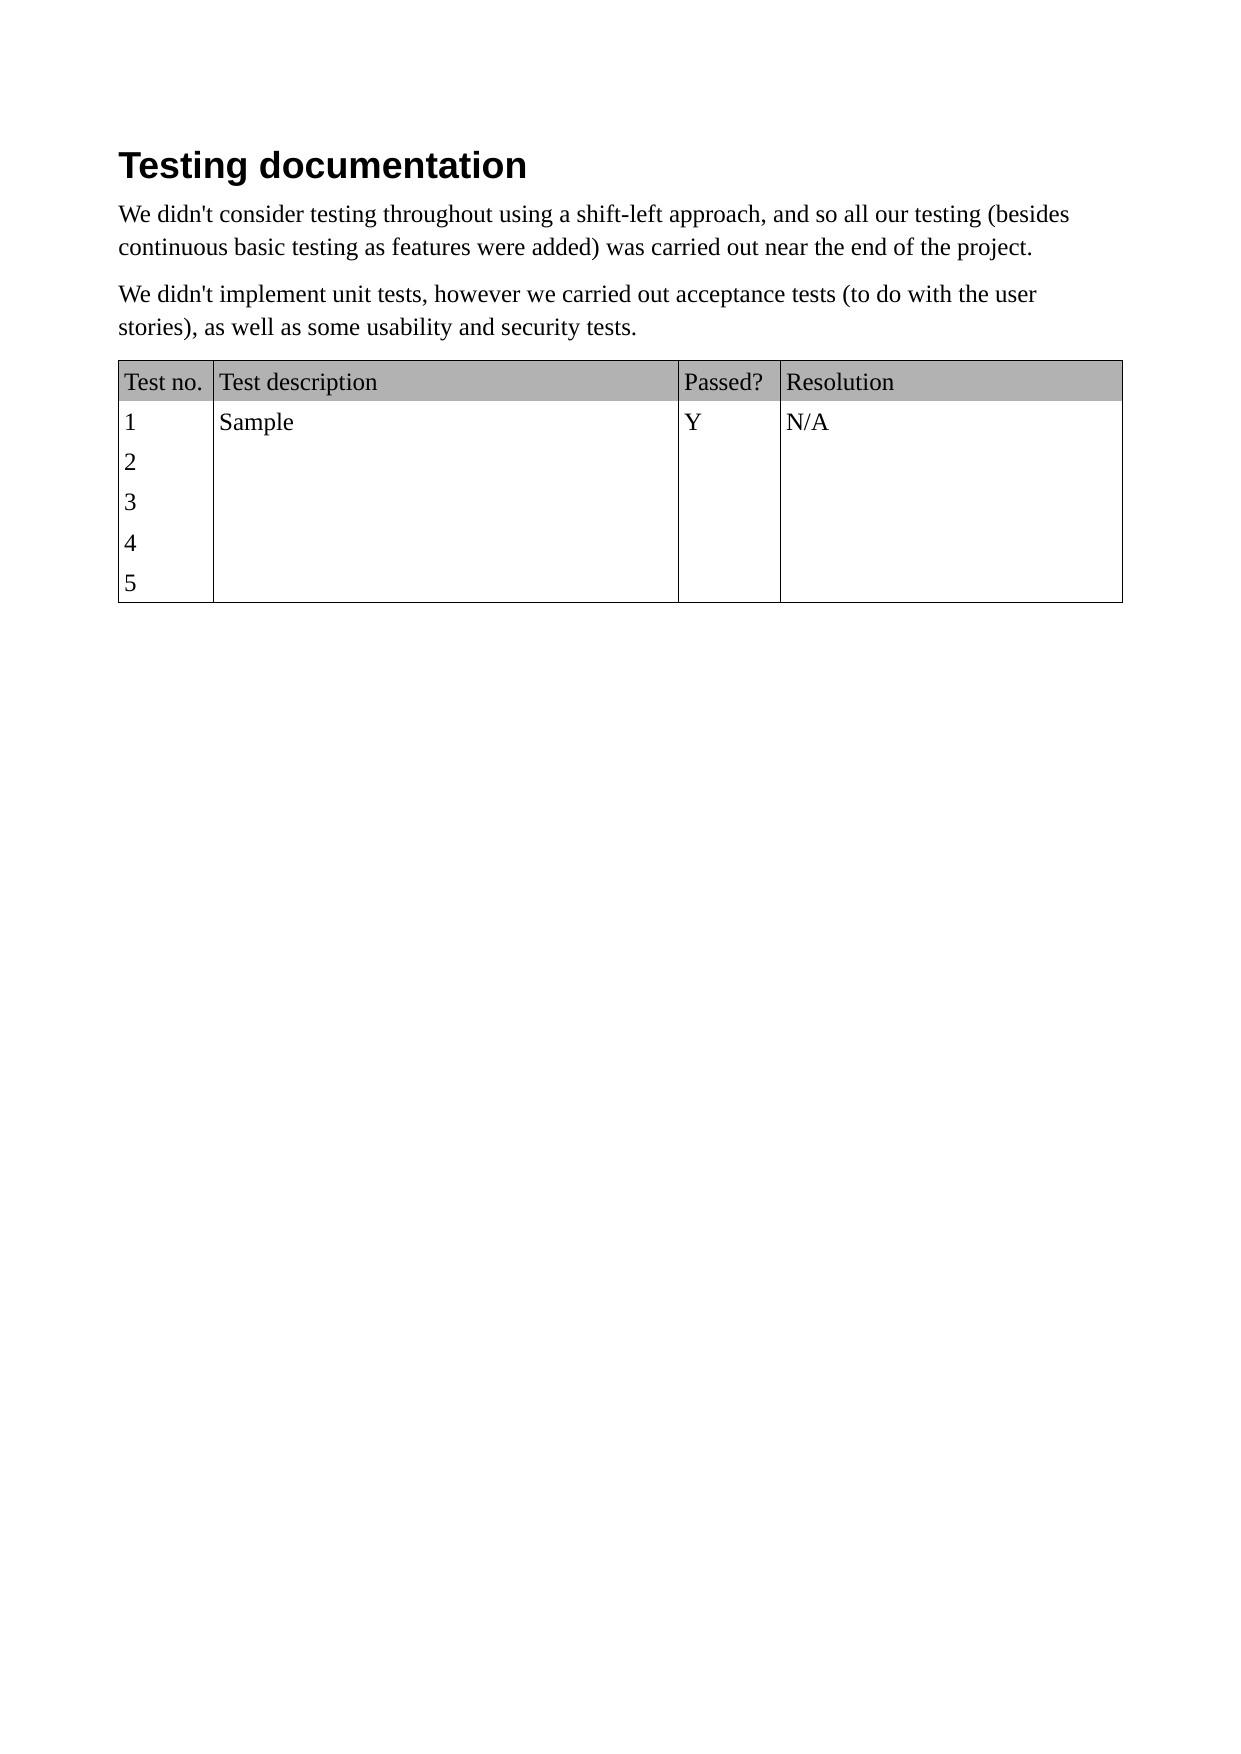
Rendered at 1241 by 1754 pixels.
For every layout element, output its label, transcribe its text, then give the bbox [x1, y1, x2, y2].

table_cell 3 [119, 482, 213, 522]
table_cell 4 [119, 522, 213, 562]
table_cell 5 [119, 562, 213, 602]
table_header Passed? [679, 361, 780, 401]
table_cell 2 [119, 441, 213, 482]
table_cell [781, 522, 1122, 562]
table_cell Y [679, 401, 780, 441]
table_cell 1 [119, 401, 213, 441]
table_cell [214, 441, 678, 482]
table_cell [679, 482, 780, 522]
text We didn't implement unit tests, however we carried out acceptance tests (to do with the user stories), as well as some usability and security tests. [118, 279, 1122, 341]
table_header Resolution [781, 361, 1122, 401]
table_header Test no. [119, 361, 213, 401]
subtitle Testing documentation [118, 143, 1122, 186]
table_cell [679, 562, 780, 602]
table_cell [781, 441, 1122, 482]
table_cell N/A [781, 401, 1122, 441]
table_cell [214, 482, 678, 522]
table_cell [214, 562, 678, 602]
table_cell [679, 441, 780, 482]
table_header Test description [214, 361, 678, 401]
table_cell [781, 562, 1122, 602]
table_cell [781, 482, 1122, 522]
table_cell [679, 522, 780, 562]
table_cell [214, 522, 678, 562]
text We didn't consider testing throughout using a shift-left approach, and so all our testing (besides continuous basic testing as features were added) was carried out near the end of the project. [118, 199, 1122, 261]
table_cell Sample [214, 401, 678, 441]
